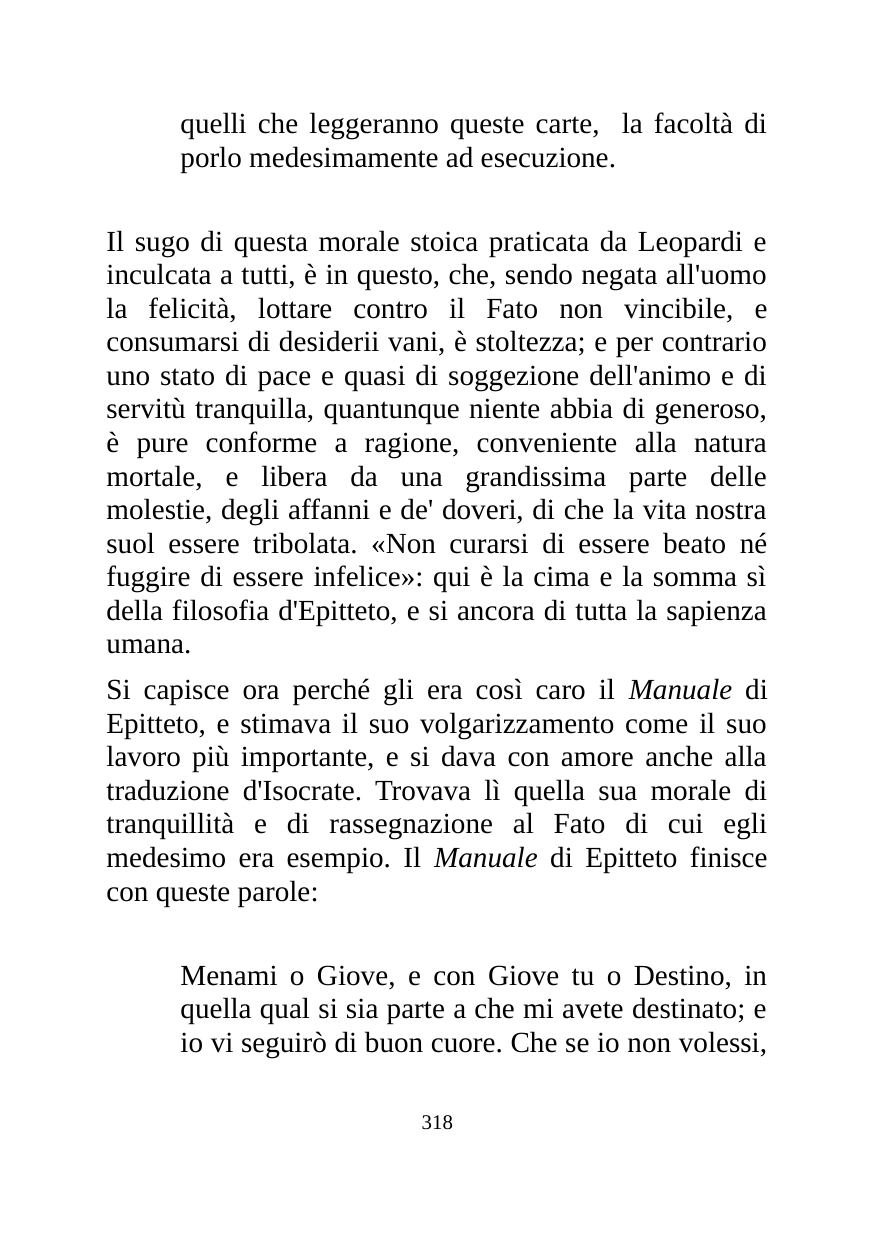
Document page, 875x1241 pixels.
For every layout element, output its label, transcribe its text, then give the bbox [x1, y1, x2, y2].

text Menami o Giove, e con Giove tu o Destino, in quella qual si sia parte a che mi avete destinato; e io vi seguirò di buon cuore. Che se io non volessi, [180, 958, 768, 1058]
text Il sugo di questa morale stoica praticata da Leopardi e inculcata a tutti, è in questo, che, sendo negata all'uomo la felicità, lottare contro il Fato non vincibile, e consumarsi di desiderii vani, è stoltezza; e per contrario uno stato di pace e quasi di soggezione dell'animo e di servitù tranquilla, quantunque niente abbia di generoso, è pure conforme a ragione, conveniente alla natura mortale, e libera da una grandissima parte delle molestie, degli affanni e de' doveri, di che la vita nostra suol essere tribolata. «Non curarsi di essere beato né fuggire di essere infelice»: qui è la cima e la somma sì della filosofia d'Epitteto, e si ancora di tutta la sapienza umana. [106, 224, 768, 660]
text quelli che leggeranno queste carte, la facoltà di porlo medesimamente ad esecuzione. [180, 106, 768, 173]
text Si capisce ora perché gli era così caro il Manuale di Epitteto, e stimava il suo volgarizzamento come il suo lavoro più importante, e si dava con amore anche alla traduzione d'Isocrate. Trovava lì quella sua morale di tranquillità e di rassegnazione al Fato di cui egli medesimo era esempio. Il Manuale di Epitteto finisce con queste parole: [106, 672, 768, 907]
